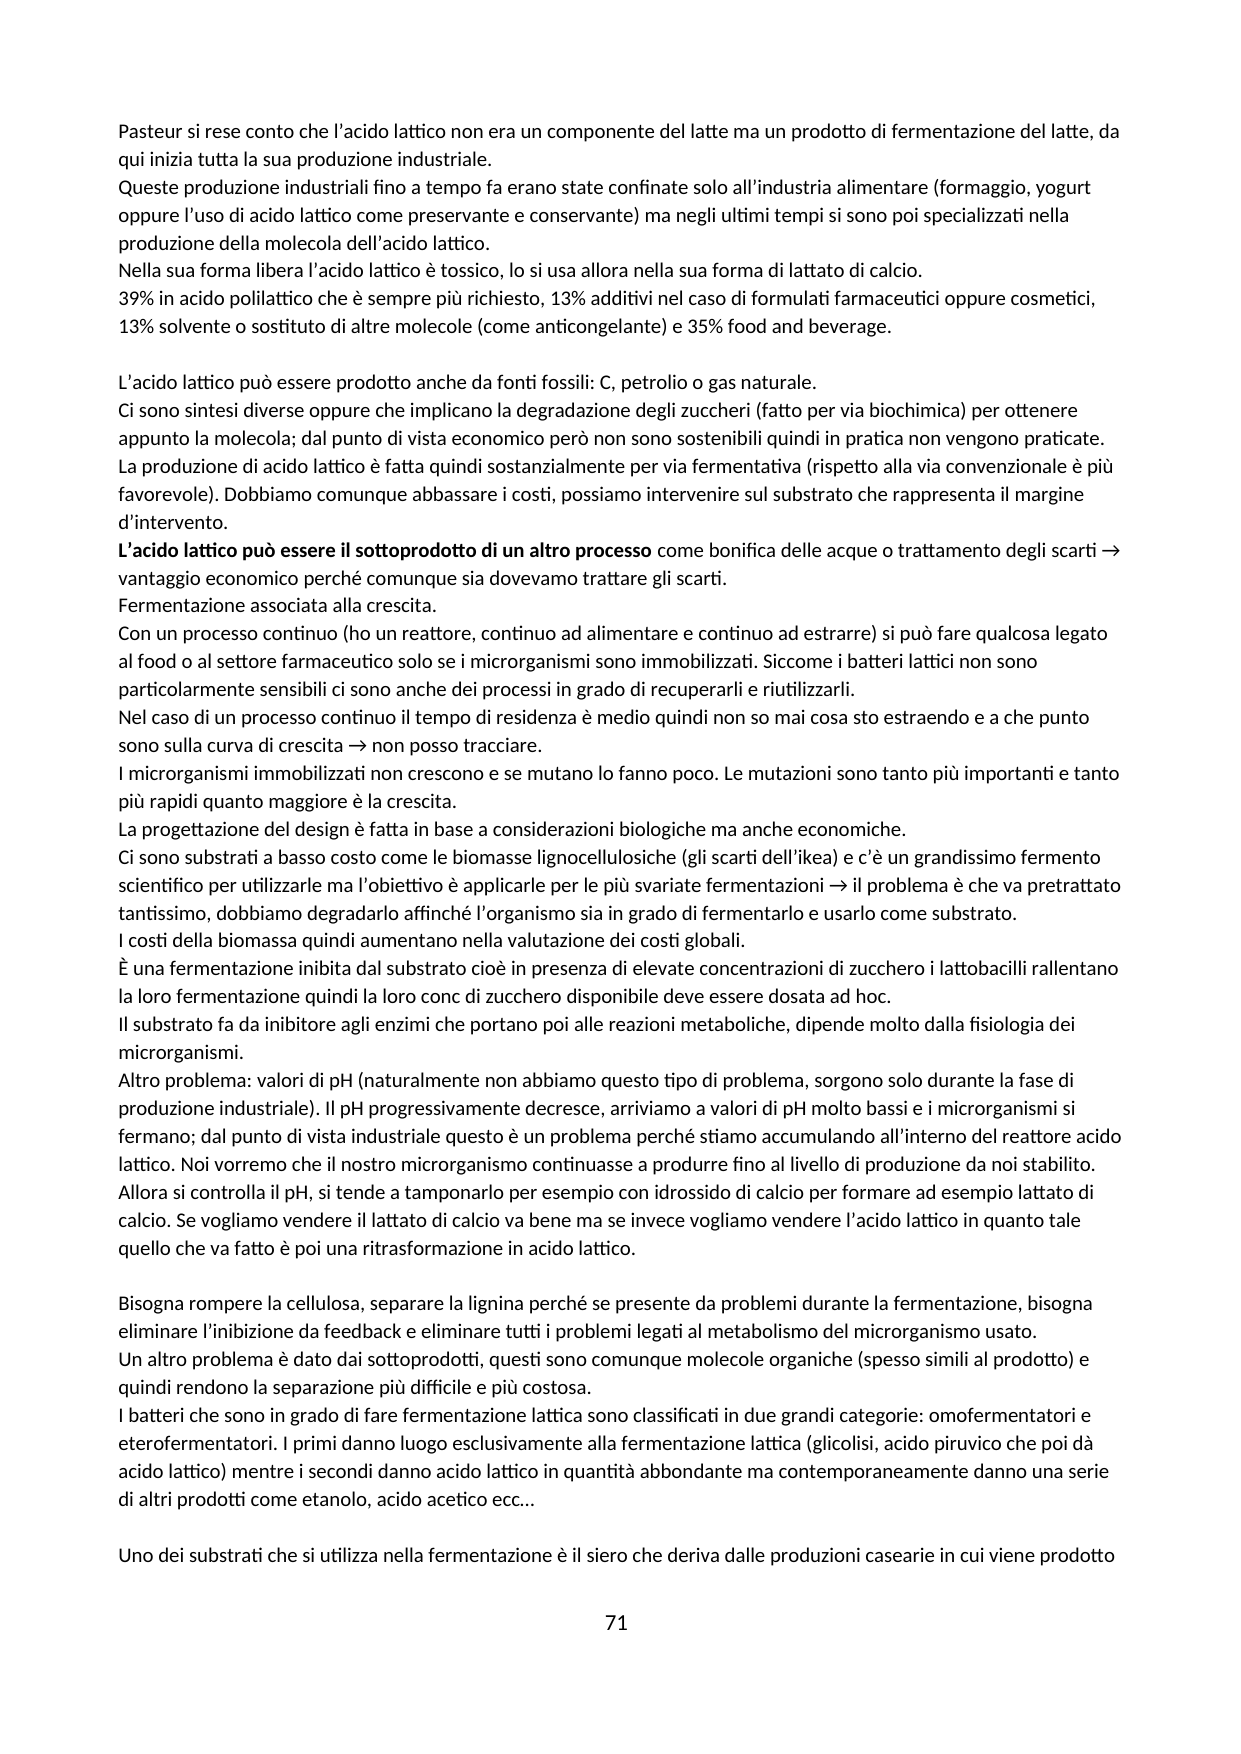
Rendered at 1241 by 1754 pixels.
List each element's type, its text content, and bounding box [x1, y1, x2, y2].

text Pasteur si rese conto che l’acido lattico non era un componente del latte ma un prodotto di fermentazione del latte, da qui inizia tutta la sua produzione industriale. Queste produzione industriali fino a tempo fa erano state confinate solo all’industria alimentare (formaggio, yogurt oppure l’uso di acido lattico come preservante e conservante) ma negli ultimi tempi si sono poi specializzati nella produzione della molecola dell’acido lattico. Nella sua forma libera l’acido lattico è tossico, lo si usa allora nella sua forma di lattato di calcio. 39% in acido polilattico che è sempre più richiesto, 13% additivi nel caso di formulati farmaceutici oppure cosmetici, 13% solvente o sostituto di altre molecole (come anticongelante) e 35% food and beverage. L’acido lattico può essere prodotto anche da fonti fossili: C, petrolio o gas naturale. Ci sono sintesi diverse oppure che implicano la degradazione degli zuccheri (fatto per via biochimica) per ottenere appunto la molecola; dal punto di vista economico però non sono sostenibili quindi in pratica non vengono praticate. La produzione di acido lattico è fatta quindi sostanzialmente per via fermentativa (rispetto alla via convenzionale è più favorevole). Dobbiamo comunque abbassare i costi, possiamo intervenire sul substrato che rappresenta il margine d’intervento. L’acido lattico può essere il sottoprodotto di un altro processo come bonifica delle acque o trattamento degli scarti → vantaggio economico perché comunque sia dovevamo trattare gli scarti. Fermentazione associata alla crescita. Con un processo continuo (ho un reattore, continuo ad alimentare e continuo ad estrarre) si può fare qualcosa legato al food o al settore farmaceutico solo se i microrganismi sono immobilizzati. Siccome i batteri lattici non sono particolarmente sensibili ci sono anche dei processi in grado di recuperarli e riutilizzarli. Nel caso di un processo continuo il tempo di residenza è medio quindi non so mai cosa sto estraendo e a che punto sono sulla curva di crescita → non posso tracciare. I microrganismi immobilizzati non crescono e se mutano lo fanno poco. Le mutazioni sono tanto più importanti e tanto più rapidi quanto maggiore è la crescita. La progettazione del design è fatta in base a considerazioni biologiche ma anche economiche. Ci sono substrati a basso costo come le biomasse lignocellulosiche (gli scarti dell’ikea) e c’è un grandissimo fermento scientifico per utilizzarle ma l’obiettivo è applicarle per le più svariate fermentazioni → il problema è che va pretrattato tantissimo, dobbiamo degradarlo affinché l’organismo sia in grado di fermentarlo e usarlo come substrato. I costi della biomassa quindi aumentano nella valutazione dei costi globali. È una fermentazione inibita dal substrato cioè in presenza di elevate concentrazioni di zucchero i lattobacilli rallentano la loro fermentazione quindi la loro conc di zucchero disponibile deve essere dosata ad hoc. Il substrato fa da inibitore agli enzimi che portano poi alle reazioni metaboliche, dipende molto dalla fisiologia dei microrganismi. Altro problema: valori di pH (naturalmente non abbiamo questo tipo di problema, sorgono solo durante la fase di produzione industriale). Il pH progressivamente decresce, arriviamo a valori di pH molto bassi e i microrganismi si fermano; dal punto di vista industriale questo è un problema perché stiamo accumulando all’interno del reattore acido lattico. Noi vorremo che il nostro microrganismo continuasse a produrre fino al livello di produzione da noi stabilito. Allora si controlla il pH, si tende a tamponarlo per esempio con idrossido di calcio per formare ad esempio lattato di calcio. Se vogliamo vendere il lattato di calcio va bene ma se invece vogliamo vendere l’acido lattico in quanto tale quello che va fatto è poi una ritrasformazione in acido lattico. Bisogna rompere la cellulosa, separare la lignina perché se presente da problemi durante la fermentazione, bisogna eliminare l’inibizione da feedback e eliminare tutti i problemi legati al metabolismo del microrganismo usato. [118, 118, 1124, 1344]
text Un altro problema è dato dai sottoprodotti, questi sono comunque molecole organiche (spesso simili al prodotto) e quindi rendono la separazione più difficile e più costosa. I batteri che sono in grado di fare fermentazione lattica sono classificati in due grandi categorie: omofermentatori e eterofermentatori. I primi danno luogo esclusivamente alla fermentazione lattica (glicolisi, acido piruvico che poi dà acido lattico) mentre i secondi danno acido lattico in quantità abbondante ma contemporaneamente danno una serie di altri prodotti come etanolo, acido acetico ecc… Uno dei substrati che si utilizza nella fermentazione è il siero che deriva dalle produzioni casearie in cui viene prodotto [118, 1346, 1124, 1567]
